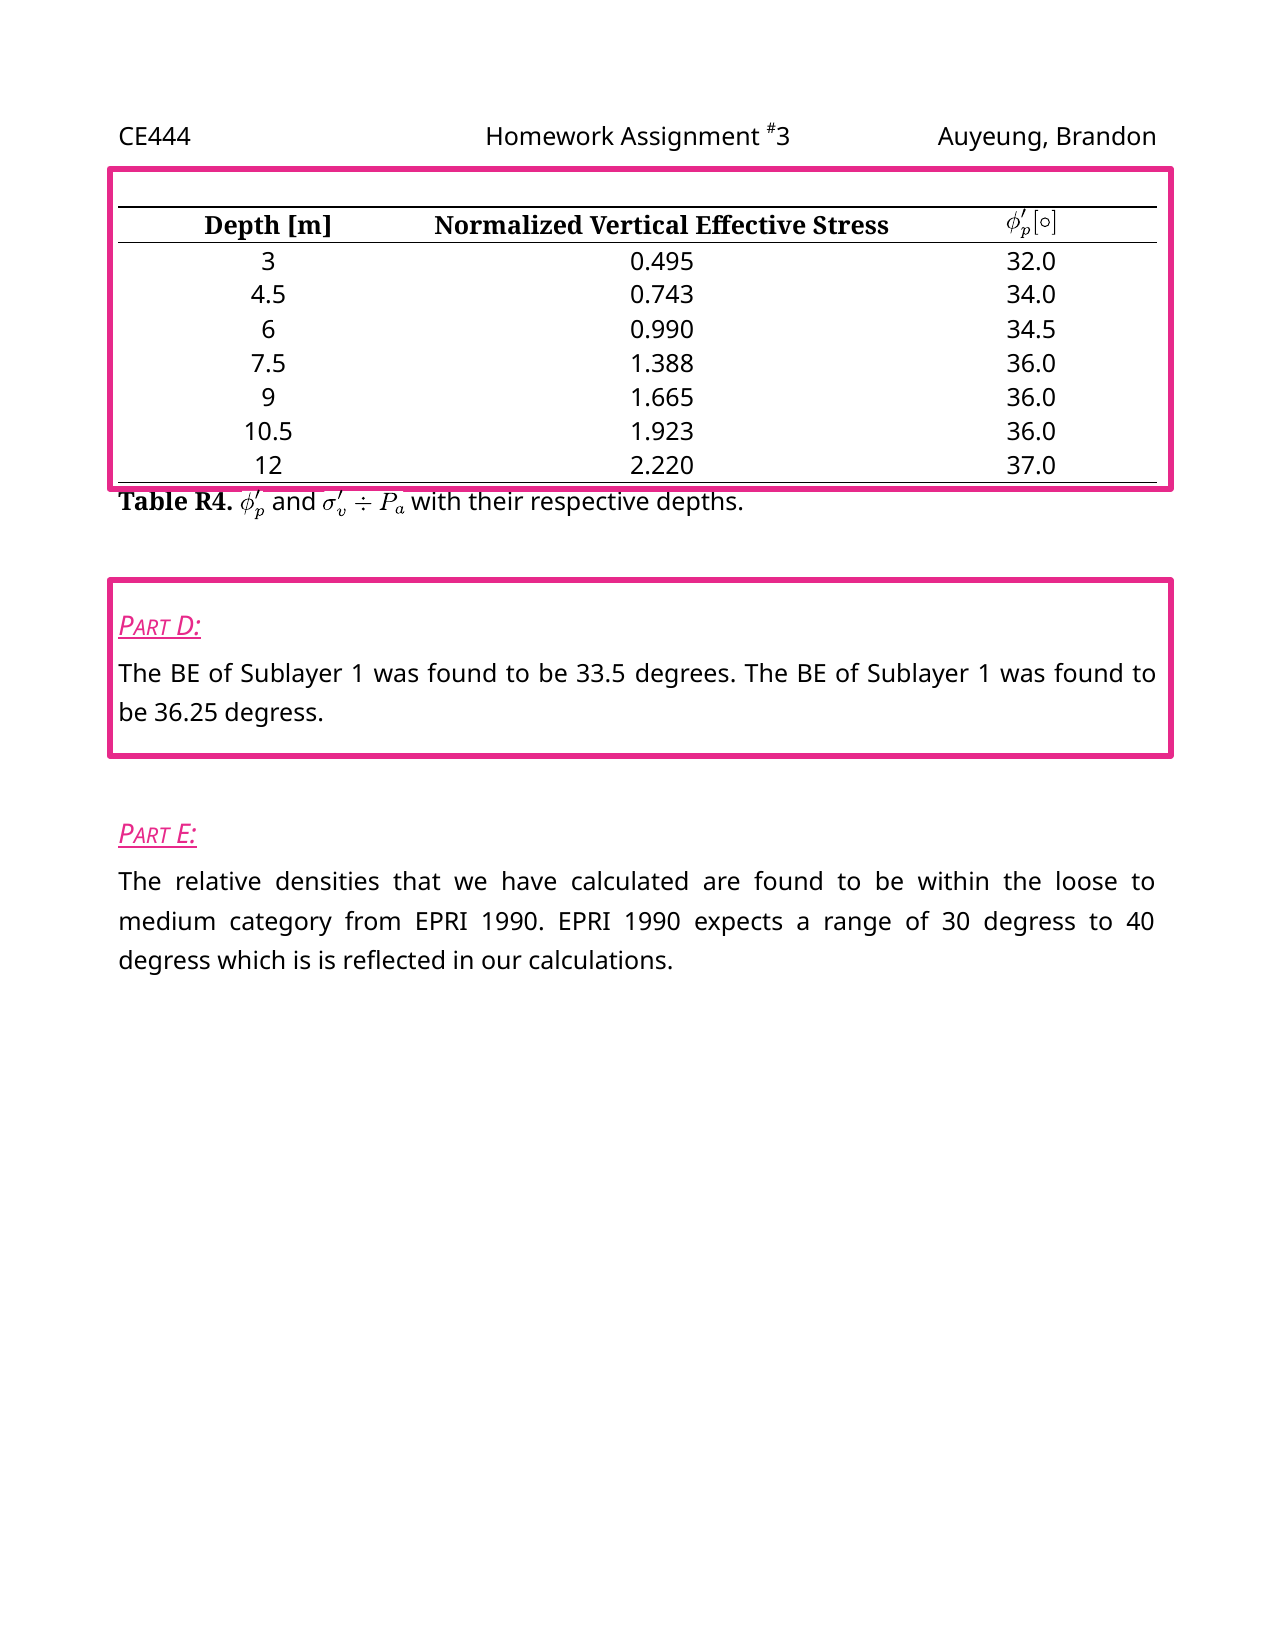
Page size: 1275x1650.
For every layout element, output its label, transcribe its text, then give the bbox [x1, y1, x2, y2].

table_cell 1.388 [418, 345, 906, 379]
table_cell 0.495 [418, 243, 906, 277]
table_cell 34.0 [906, 277, 1157, 311]
table_cell 0.743 [418, 277, 906, 311]
table_cell 6 [118, 311, 418, 345]
table_cell 32.0 [906, 243, 1157, 277]
table_cell 34.5 [906, 311, 1157, 345]
table_cell 2.220 [418, 448, 906, 482]
table_header Normalized Vertical Effective Stress [418, 208, 906, 242]
table_header [906, 208, 1157, 242]
table_cell 36.0 [906, 379, 1157, 413]
table_cell 0.990 [418, 311, 906, 345]
table_cell 10.5 [118, 414, 418, 447]
table_cell 1.665 [418, 379, 906, 413]
table_cell 12 [118, 448, 418, 482]
text The relative densities that we have calculated are found to be within the loose to medium category from EPRI 1990. EPRI 1990 expects a range of 30 degress to 40 degress which is is reflected in our calculations. [118, 864, 1157, 976]
table_cell 37.0 [906, 448, 1157, 482]
subtitle Part D: [118, 606, 1157, 643]
table_cell 36.0 [906, 345, 1157, 379]
table_header Depth [m] [118, 208, 418, 242]
table_cell 9 [118, 379, 418, 413]
table_cell 4.5 [118, 277, 418, 311]
subtitle Part E: [118, 815, 1157, 852]
table_cell 7.5 [118, 345, 418, 379]
table_cell 1.923 [418, 414, 906, 447]
table_cell 36.0 [906, 414, 1157, 447]
table_cell 3 [118, 243, 418, 277]
text The BE of Sublayer 1 was found to be 33.5 degrees. The BE of Sublayer 1 was found to be 36.25 degress. [118, 656, 1157, 729]
text Table R4. [118, 492, 254, 520]
text and with their respective depths. [259, 492, 1157, 520]
